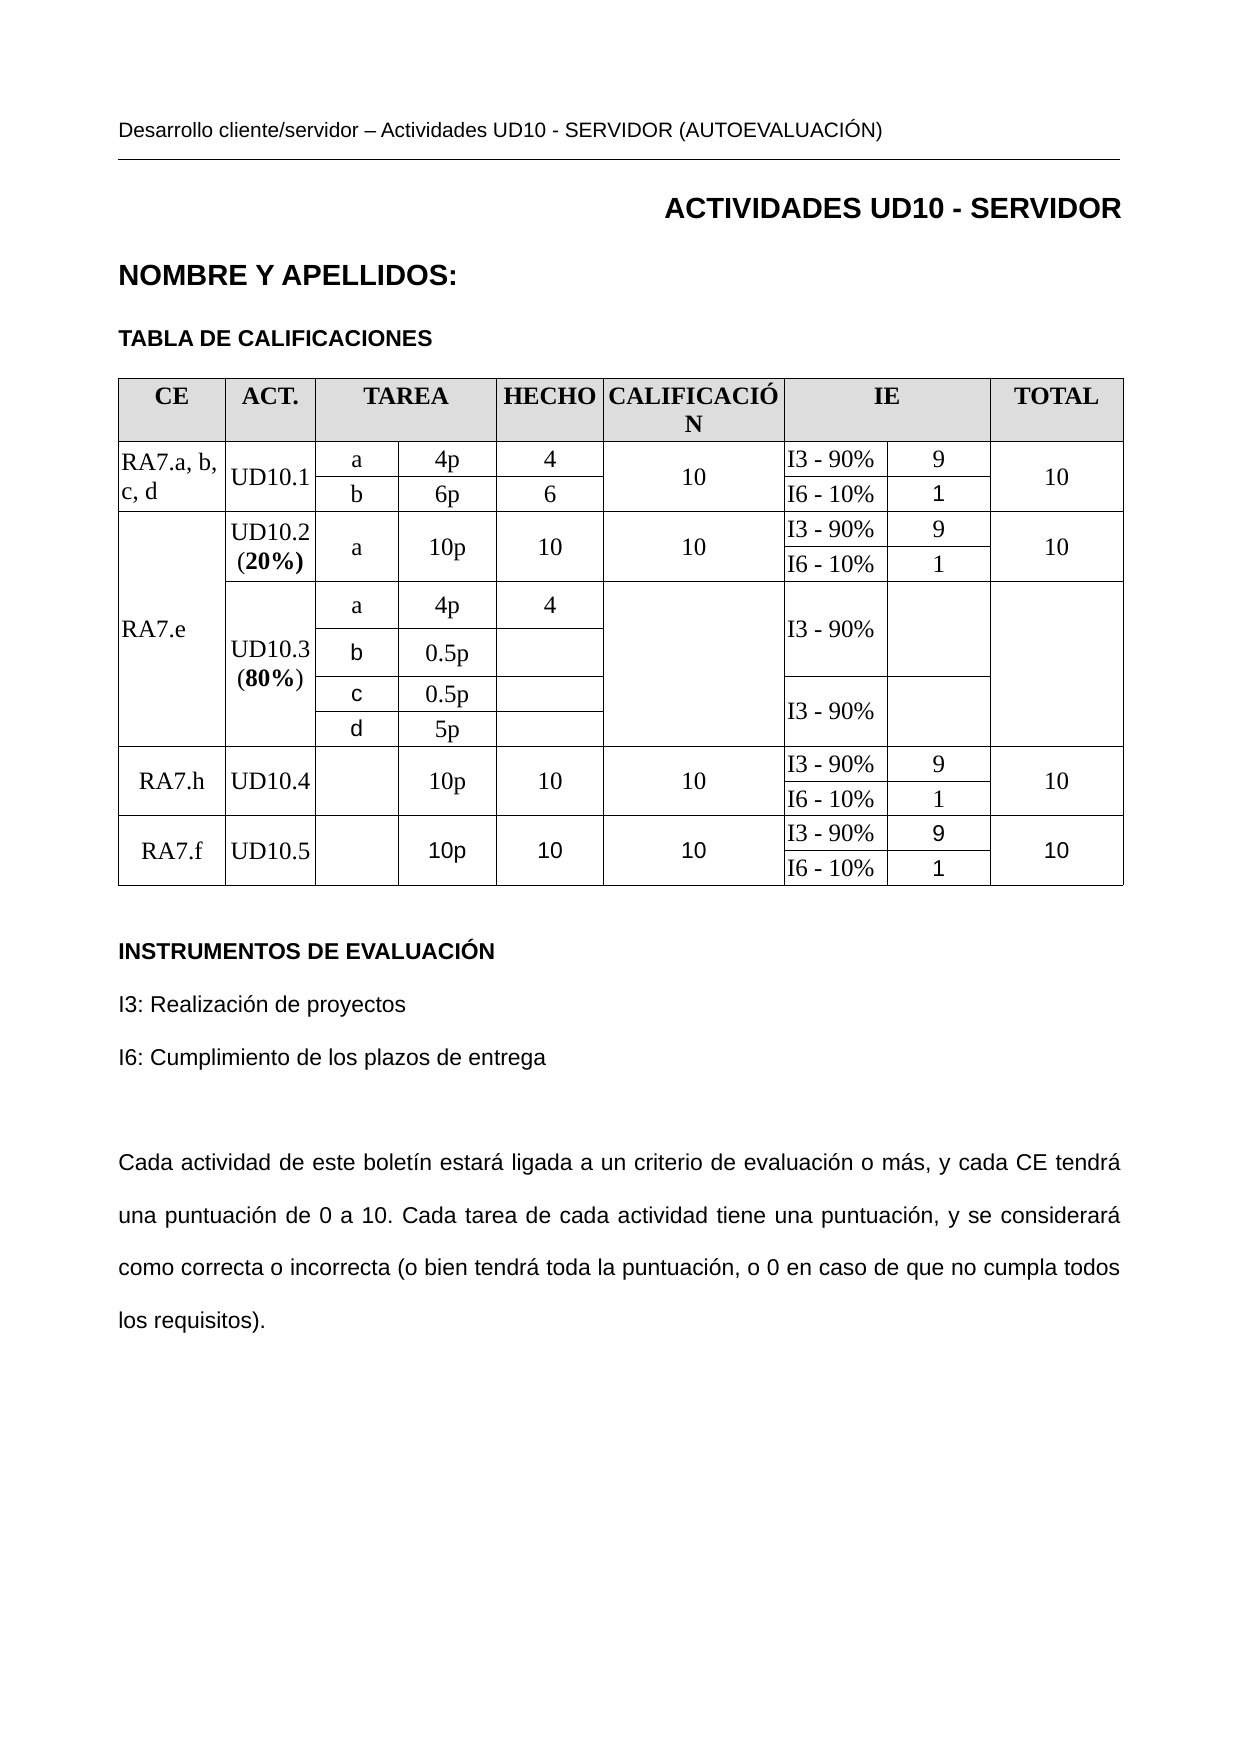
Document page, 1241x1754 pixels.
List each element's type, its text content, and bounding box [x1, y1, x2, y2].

table_cell UD10.1 [226, 442, 315, 511]
table_header HECHO [497, 379, 603, 441]
table_cell 10 [991, 747, 1123, 815]
table_cell 9 [888, 747, 990, 781]
table_cell UD10.2 (20%) [226, 512, 315, 581]
table_cell 10p [399, 816, 496, 885]
table_cell 10 [497, 747, 603, 815]
table_cell [497, 712, 603, 746]
table_cell [497, 629, 603, 676]
table_cell 4p [399, 442, 496, 476]
table_cell 10 [604, 747, 784, 815]
table_cell RA7.e [119, 512, 225, 746]
table_header CALIFICACIÓN [604, 379, 784, 441]
table_cell [604, 582, 784, 746]
table_cell I3 - 90% [785, 816, 887, 850]
table_cell 9 [888, 512, 990, 546]
table_cell 1 [888, 547, 990, 581]
table_cell 0.5p [399, 677, 496, 711]
table_cell UD10.3 (80%) [226, 582, 315, 746]
text I3: Realización de proyectos [118, 991, 1122, 1017]
table_cell c [316, 677, 398, 711]
table_cell 1 [888, 851, 990, 885]
table_cell I6 - 10% [785, 782, 887, 815]
table_cell [888, 582, 990, 676]
table_cell 4p [399, 582, 496, 628]
table_cell a [316, 442, 398, 476]
table_cell 1 [888, 477, 990, 511]
table_cell I3 - 90% [785, 677, 887, 746]
table_cell [316, 816, 398, 885]
table_header ACT. [226, 379, 315, 441]
table_cell I3 - 90% [785, 442, 887, 476]
table_cell a [316, 512, 398, 581]
subtitle ACTIVIDADES UD10 - SERVIDOR [118, 191, 1122, 224]
table_cell 10 [991, 816, 1123, 885]
table_cell 6p [399, 477, 496, 511]
text I6: Cumplimiento de los plazos de entrega [118, 1043, 1122, 1070]
table_cell I3 - 90% [785, 747, 887, 781]
text INSTRUMENTOS DE EVALUACIÓN [118, 938, 1122, 964]
table_cell [888, 677, 990, 746]
table_cell b [316, 629, 398, 676]
table_cell 10p [399, 512, 496, 581]
text Cada actividad de este boletín estará ligada a un criterio de evaluación o más, y cada CE tendrá una puntuación de 0 a 10. Cada tarea de cada actividad tiene una puntuación, y se considerará como correcta o incorrecta (o bien tendrá toda la puntuación, o 0 en caso de que no cumpla todos los requisitos). [118, 1149, 1122, 1333]
table_cell 0.5p [399, 629, 496, 676]
table_cell a [316, 582, 398, 628]
table_cell 10 [991, 442, 1123, 511]
table_cell 10 [497, 816, 603, 885]
table_cell RA7.a, b, c, d [119, 442, 225, 511]
table_cell 10 [604, 512, 784, 581]
table_cell 4 [497, 442, 603, 476]
table_cell 9 [888, 816, 990, 850]
table_cell 9 [888, 442, 990, 476]
table_cell [497, 677, 603, 711]
table_cell 1 [888, 782, 990, 815]
table_cell RA7.f [119, 816, 225, 885]
text NOMBRE Y APELLIDOS: [118, 258, 1122, 291]
table_cell 4 [497, 582, 603, 628]
table_cell 6 [497, 477, 603, 511]
table_cell 10 [604, 816, 784, 885]
table_cell 10 [604, 442, 784, 511]
table_cell 10 [991, 512, 1123, 581]
text TABLA DE CALIFICACIONES [118, 325, 1122, 351]
table_cell I3 - 90% [785, 582, 887, 676]
table_header IE [785, 379, 990, 441]
table_cell 5p [399, 712, 496, 746]
table_header TAREA [316, 379, 496, 441]
table_cell 10p [399, 747, 496, 815]
table_cell [991, 582, 1123, 746]
table_cell b [316, 477, 398, 511]
table_cell UD10.4 [226, 747, 315, 815]
table_cell I6 - 10% [785, 851, 887, 885]
table_header CE [119, 379, 225, 441]
table_cell 10 [497, 512, 603, 581]
table_cell [316, 747, 398, 815]
table_header TOTAL [991, 379, 1123, 441]
table_cell I6 - 10% [785, 547, 887, 581]
table_cell I6 - 10% [785, 477, 887, 511]
table_cell RA7.h [119, 747, 225, 815]
table_cell d [316, 712, 398, 746]
table_cell I3 - 90% [785, 512, 887, 546]
table_cell UD10.5 [226, 816, 315, 885]
